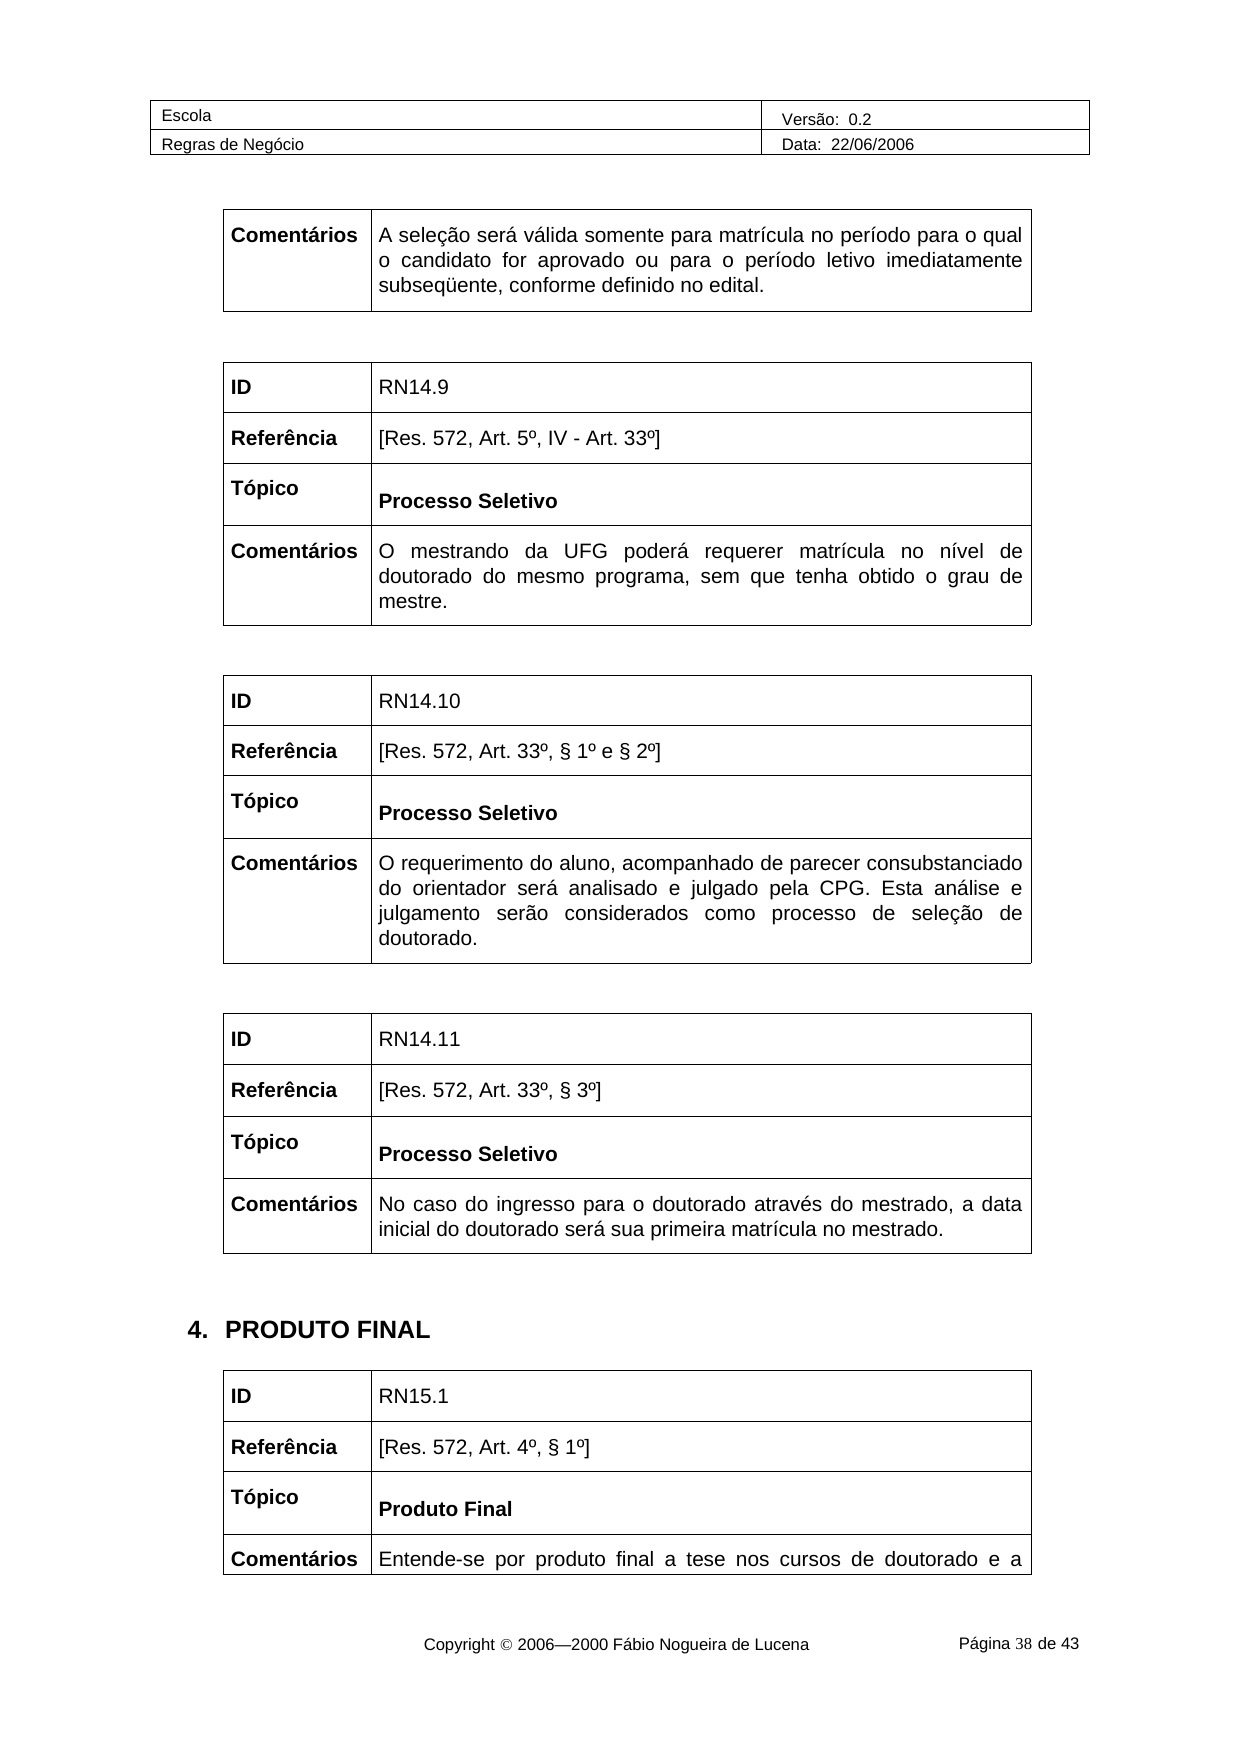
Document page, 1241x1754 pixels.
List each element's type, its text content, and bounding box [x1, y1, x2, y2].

table_cell No caso do ingresso para o doutorado através do mestrado, a data inicial do doutorado será sua primeira matrícula no mestrado. [372, 1179, 1031, 1253]
table_cell Tópico [224, 464, 371, 525]
table_header ID [224, 1014, 371, 1064]
table_cell Referência [224, 1422, 371, 1471]
table_cell Comentários [224, 1179, 371, 1253]
table_header RN14.9 [372, 363, 1031, 412]
subtitle PRODUTO FINAL [187, 1316, 1090, 1344]
table_cell Processo Seletivo [372, 464, 1031, 525]
table_cell Referência [224, 1065, 371, 1116]
table_cell Comentários [224, 210, 371, 311]
table_cell [Res. 572, Art. 33º, § 3º] [372, 1065, 1031, 1116]
table_header ID [224, 676, 371, 725]
table_cell Produto Final [372, 1472, 1031, 1534]
table_header RN15.1 [372, 1371, 1031, 1421]
table_cell [Res. 572, Art. 4º, § 1º] [372, 1422, 1031, 1471]
table_cell Entende-se por produto final a tese nos cursos de doutorado e a [372, 1535, 1031, 1574]
table_cell Tópico [224, 776, 371, 838]
table_cell Referência [224, 726, 371, 775]
table_cell Tópico [224, 1117, 371, 1178]
table_cell Referência [224, 413, 371, 463]
table_cell [Res. 572, Art. 33º, § 1º e § 2º] [372, 726, 1031, 775]
table_cell A seleção será válida somente para matrícula no período para o qual o candidato for aprovado ou para o período letivo imediatamente subseqüente, conforme definido no edital. [372, 210, 1031, 311]
table_header ID [224, 363, 371, 412]
table_cell O requerimento do aluno, acompanhado de parecer consubstanciado do orientador será analisado e julgado pela CPG. Esta análise e julgamento serão considerados como processo de seleção de doutorado. [372, 839, 1031, 963]
table_cell Comentários [224, 526, 371, 625]
table_cell [Res. 572, Art. 5º, IV - Art. 33º] [372, 413, 1031, 463]
table_header RN14.11 [372, 1014, 1031, 1064]
table_cell Processo Seletivo [372, 776, 1031, 838]
table_header RN14.10 [372, 676, 1031, 725]
table_cell Comentários [224, 1535, 371, 1574]
table_cell Processo Seletivo [372, 1117, 1031, 1178]
table_header ID [224, 1371, 371, 1421]
table_cell Tópico [224, 1472, 371, 1534]
table_cell O mestrando da UFG poderá requerer matrícula no nível de doutorado do mesmo programa, sem que tenha obtido o grau de mestre. [372, 526, 1031, 625]
table_cell Comentários [224, 839, 371, 963]
